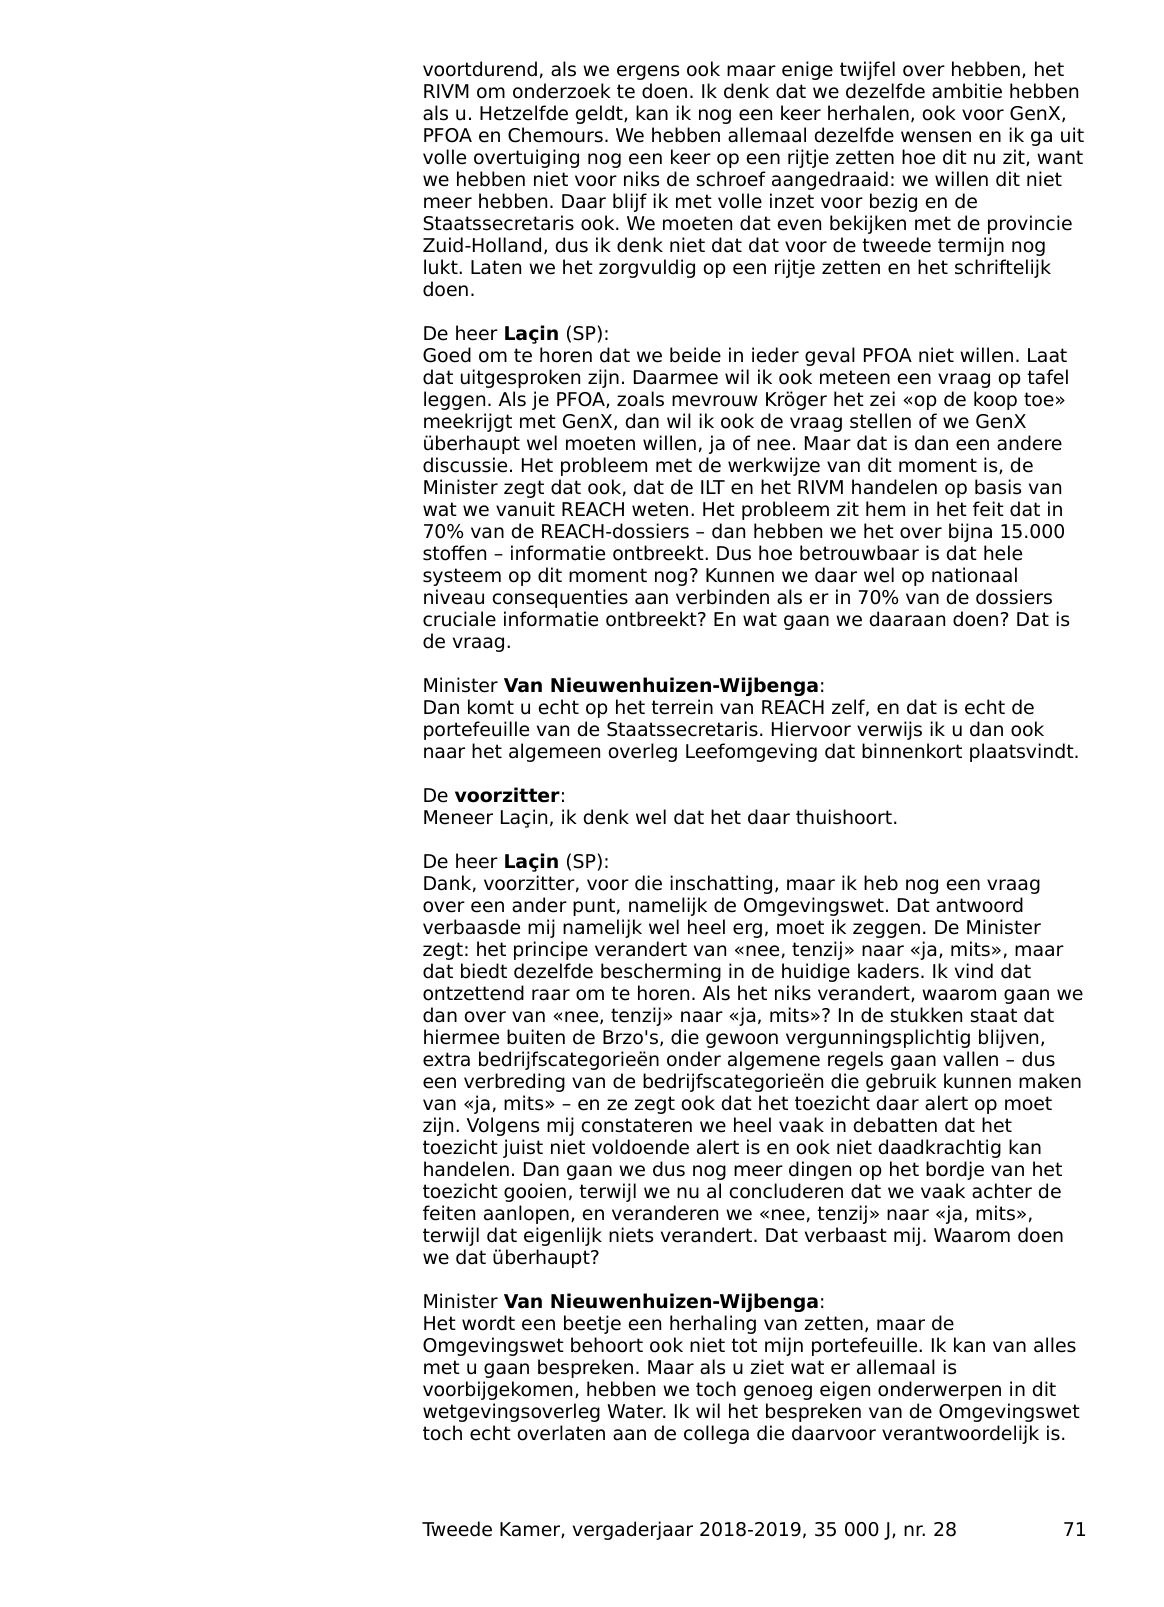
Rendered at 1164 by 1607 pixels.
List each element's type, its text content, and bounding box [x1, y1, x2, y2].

text Minister Van Nieuwenhuizen-Wijbenga: [422, 1291, 1087, 1313]
text Het wordt een beetje een herhaling van zetten, maar de Omgevingswet behoort ook niet tot mijn portefeuille. Ik kan van alles met u gaan bespreken. Maar als u ziet wat er allemaal is voorbijgekomen, hebben we toch genoeg eigen onderwerpen in dit wetgevingsoverleg Water. Ik wil het bespreken van de Omgevingswet toch echt overlaten aan de collega die daarvoor verantwoordelijk is. [422, 1313, 1087, 1445]
text De voorzitter: [422, 785, 1087, 807]
text Goed om te horen dat we beide in ieder geval PFOA niet willen. Laat dat uitgesproken zijn. Daarmee wil ik ook meteen een vraag op tafel leggen. Als je PFOA, zoals mevrouw Kröger het zei «op de koop toe» meekrijgt met GenX, dan wil ik ook de vraag stellen of we GenX überhaupt wel moeten willen, ja of nee. Maar dat is dan een andere discussie. Het probleem met de werkwijze van dit moment is, de Minister zegt dat ook, dat de ILT en het RIVM handelen op basis van wat we vanuit REACH weten. Het probleem zit hem in het feit dat in 70% van de REACH-dossiers – dan hebben we het over bijna 15.000 stoffen – informatie ontbreekt. Dus hoe betrouwbaar is dat hele systeem op dit moment nog? Kunnen we daar wel op nationaal niveau consequenties aan verbinden als er in 70% van de dossiers cruciale informatie ontbreekt? En wat gaan we daaraan doen? Dat is de vraag. [422, 345, 1087, 653]
text De heer Laçin (SP): [422, 323, 1087, 345]
text Meneer Laçin, ik denk wel dat het daar thuishoort. [422, 807, 1087, 829]
text voortdurend, als we ergens ook maar enige twijfel over hebben, het RIVM om onderzoek te doen. Ik denk dat we dezelfde ambitie hebben als u. Hetzelfde geldt, kan ik nog een keer herhalen, ook voor GenX, PFOA en Chemours. We hebben allemaal dezelfde wensen en ik ga uit volle overtuiging nog een keer op een rijtje zetten hoe dit nu zit, want we hebben niet voor niks de schroef aangedraaid: we willen dit niet meer hebben. Daar blijf ik met volle inzet voor bezig en de Staatssecretaris ook. We moeten dat even bekijken met de provincie Zuid-Holland, dus ik denk niet dat dat voor de tweede termijn nog lukt. Laten we het zorgvuldig op een rijtje zetten en het schriftelijk doen. [422, 59, 1087, 301]
text Dank, voorzitter, voor die inschatting, maar ik heb nog een vraag over een ander punt, namelijk de Omgevingswet. Dat antwoord verbaasde mij namelijk wel heel erg, moet ik zeggen. De Minister zegt: het principe verandert van «nee, tenzij» naar «ja, mits», maar dat biedt dezelfde bescherming in de huidige kaders. Ik vind dat ontzettend raar om te horen. Als het niks verandert, waarom gaan we dan over van «nee, tenzij» naar «ja, mits»? In de stukken staat dat hiermee buiten de Brzo's, die gewoon vergunningsplichtig blijven, extra bedrijfscategorieën onder algemene regels gaan vallen – dus een verbreding van de bedrijfscategorieën die gebruik kunnen maken van «ja, mits» – en ze zegt ook dat het toezicht daar alert op moet zijn. Volgens mij constateren we heel vaak in debatten dat het toezicht juist niet voldoende alert is en ook niet daadkrachtig kan handelen. Dan gaan we dus nog meer dingen op het bordje van het toezicht gooien, terwijl we nu al concluderen dat we vaak achter de feiten aanlopen, en veranderen we «nee, tenzij» naar «ja, mits», terwijl dat eigenlijk niets verandert. Dat verbaast mij. Waarom doen we dat überhaupt? [422, 873, 1087, 1269]
text De heer Laçin (SP): [422, 851, 1087, 873]
text Minister Van Nieuwenhuizen-Wijbenga: [422, 675, 1087, 697]
text Dan komt u echt op het terrein van REACH zelf, en dat is echt de portefeuille van de Staatssecretaris. Hiervoor verwijs ik u dan ook naar het algemeen overleg Leefomgeving dat binnenkort plaatsvindt. [422, 697, 1087, 763]
